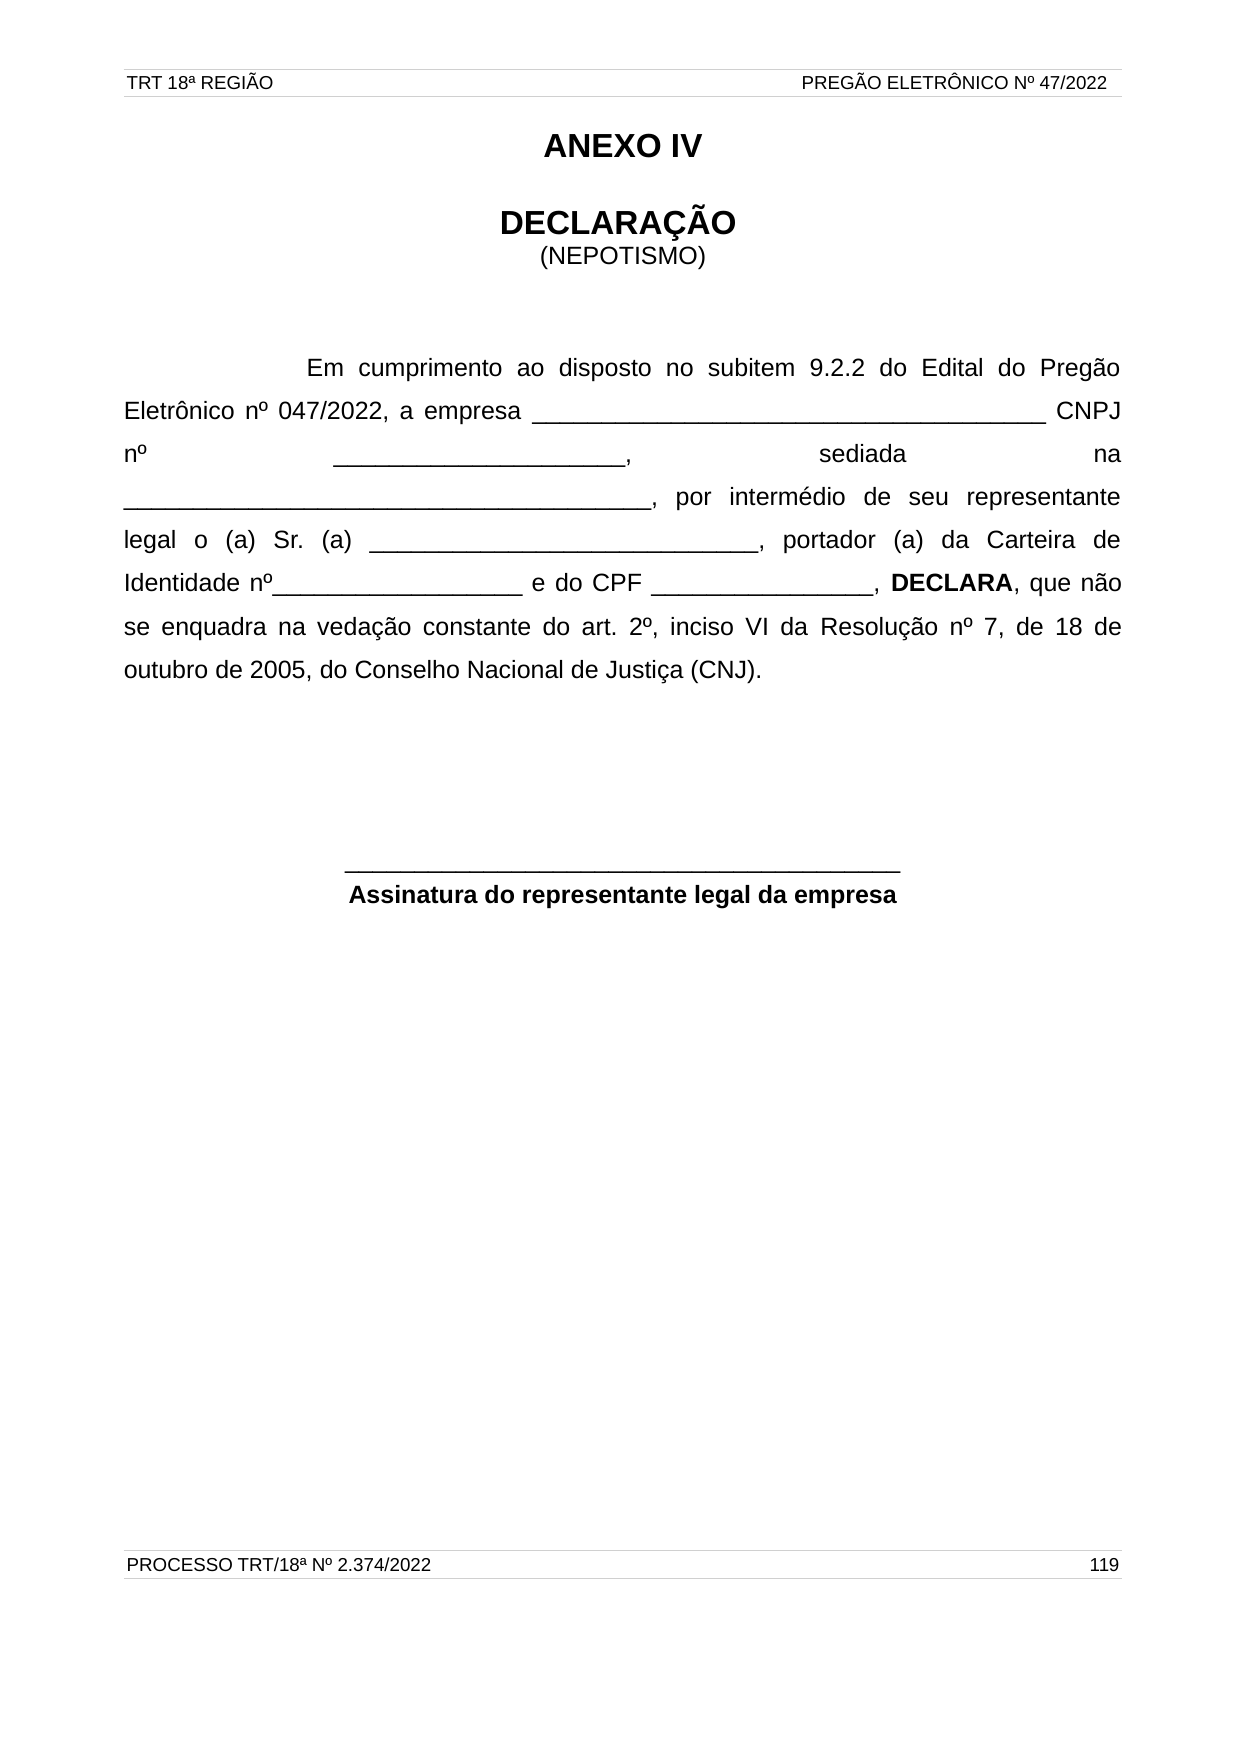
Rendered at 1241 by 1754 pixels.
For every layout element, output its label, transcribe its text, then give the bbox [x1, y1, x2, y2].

text ________________________________________ [123, 845, 1122, 874]
text (NEPOTISMO) [123, 241, 1122, 270]
text ANEXO IV [123, 126, 1122, 164]
text Assinatura do representante legal da empresa [123, 874, 1122, 909]
text Em cumprimento ao disposto no subitem 9.2.2 do Edital do Pregão Eletrônico nº 047/2022, a empresa _____________________________________ CNPJ nº _____________________, sediada na ______________________________________, por intermédio de seu representante legal o (a) Sr. (a) ____________________________, portador (a) da Carteira de Identidade nº__________________ e do CPF ________________, DECLARA, que não se enquadra na vedação constante do art. 2º, inciso VI da Resolução nº 7, de 18 de outubro de 2005, do Conselho Nacional de Justiça (CNJ). [123, 353, 1122, 683]
text DECLARAÇÃO [123, 203, 1122, 241]
